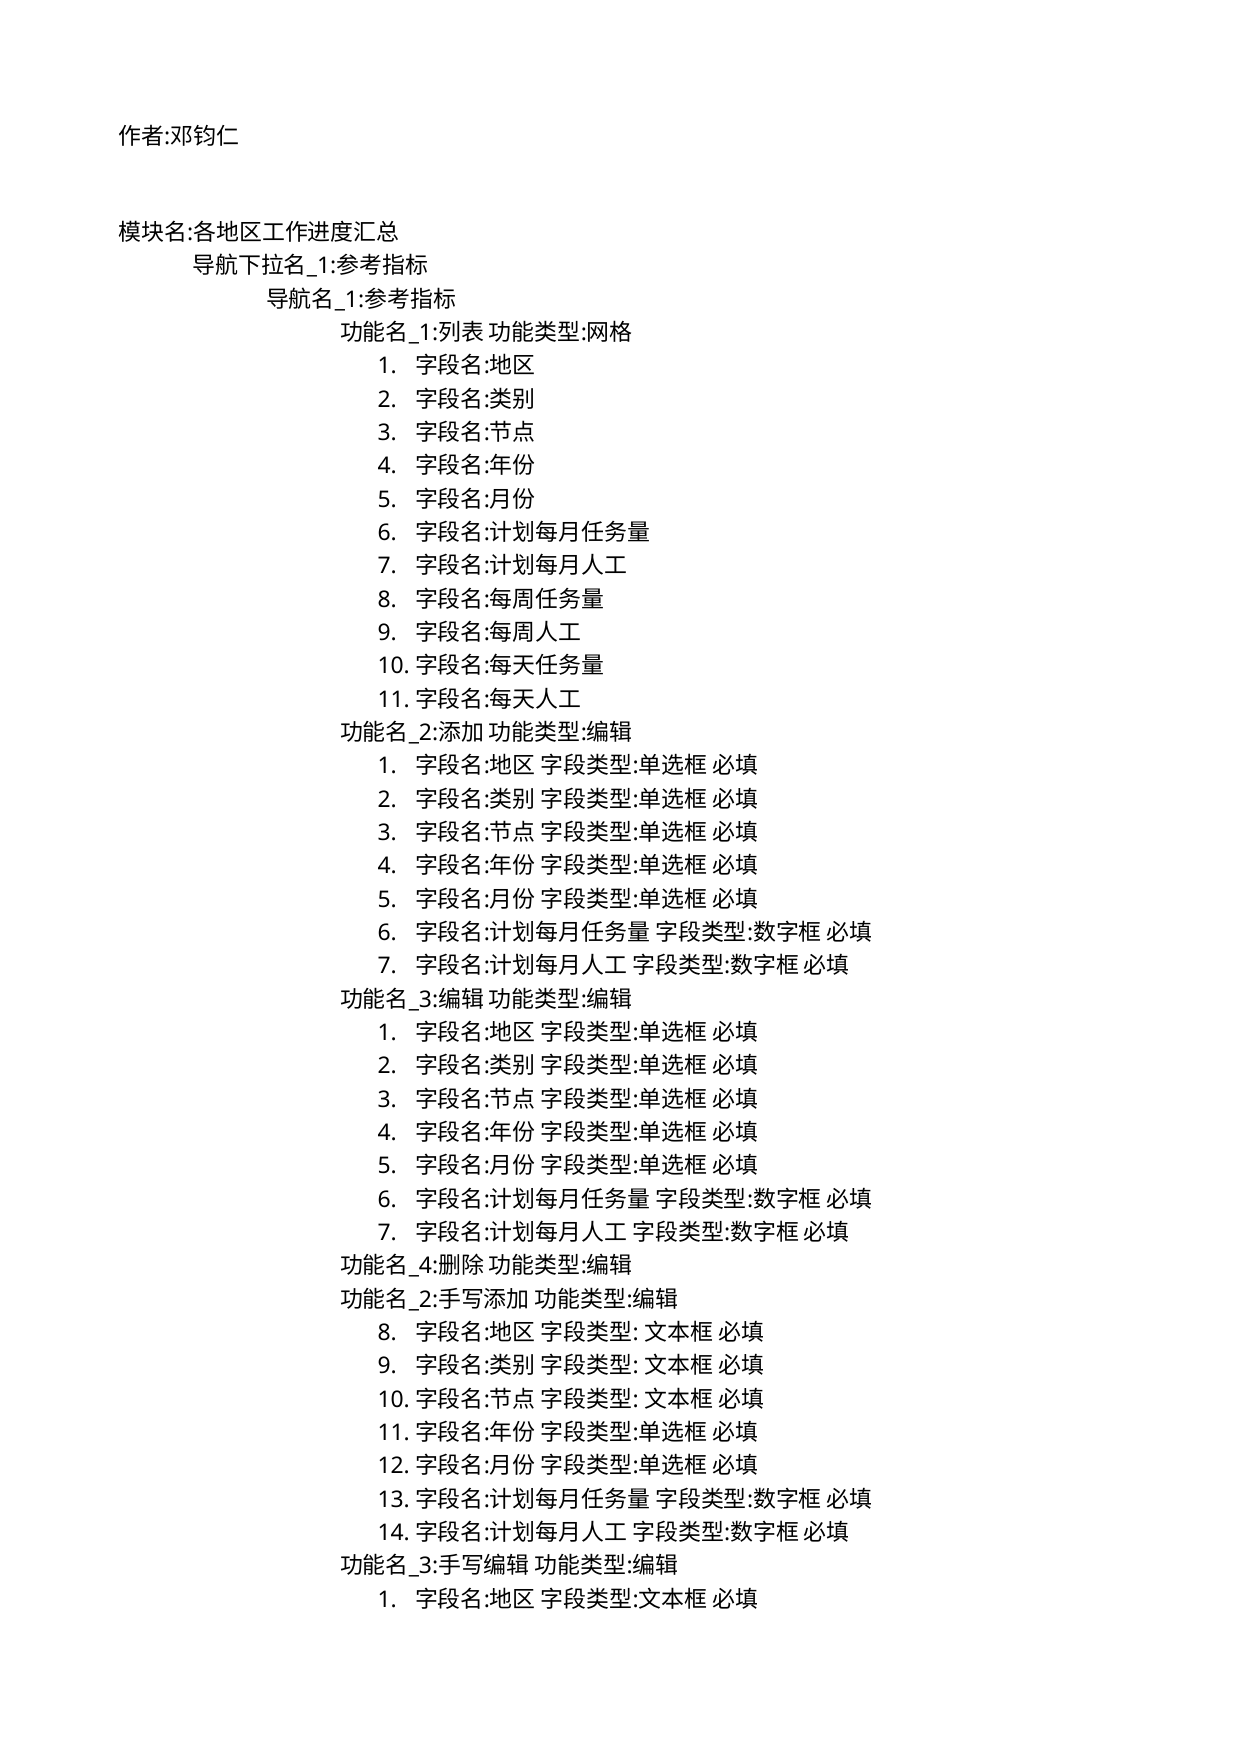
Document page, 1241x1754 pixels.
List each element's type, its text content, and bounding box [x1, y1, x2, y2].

list 字段名:节点 [377, 414, 1122, 447]
list 字段名:每周人工 [377, 614, 1122, 647]
list 字段名:计划每月任务量 字段类型:数字框 必填 [377, 914, 1122, 947]
list 字段名:年份 字段类型:单选框 必填 [377, 1114, 1122, 1147]
list 字段名:计划每月任务量 字段类型:数字框 必填 [377, 1181, 1122, 1214]
text 功能名_2:添加 功能类型:编辑 [118, 714, 1122, 747]
list 字段名:计划每月人工 字段类型:数字框 必填 [377, 947, 1122, 981]
text 作者:邓钧仁 [118, 118, 1122, 151]
list 字段名:计划每月任务量 字段类型:数字框 必填 [377, 1481, 1122, 1514]
list 字段名:节点 字段类型: 文本框 必填 [377, 1381, 1122, 1414]
list 字段名:类别 字段类型:单选框 必填 [377, 1047, 1122, 1081]
list 字段名:每天任务量 [377, 647, 1122, 681]
list 字段名:每周任务量 [377, 581, 1122, 614]
list 字段名:月份 字段类型:单选框 必填 [377, 1447, 1122, 1481]
list 字段名:类别 字段类型: 文本框 必填 [377, 1347, 1122, 1381]
list 字段名:月份 字段类型:单选框 必填 [377, 1147, 1122, 1181]
text 功能名_2:手写添加 功能类型:编辑 [118, 1281, 1122, 1314]
list 字段名:计划每月人工 [377, 547, 1122, 581]
list 字段名:地区 字段类型:文本框 必填 [377, 1581, 1122, 1614]
list 字段名:计划每月人工 字段类型:数字框 必填 [377, 1214, 1122, 1247]
list 字段名:年份 字段类型:单选框 必填 [377, 847, 1122, 881]
list 字段名:计划每月任务量 [377, 514, 1122, 547]
list 字段名:计划每月人工 字段类型:数字框 必填 [377, 1514, 1122, 1547]
list 字段名:年份 [377, 447, 1122, 481]
list 字段名:地区 字段类型:单选框 必填 [377, 1014, 1122, 1047]
text 导航名_1:参考指标 [118, 281, 1122, 314]
text 功能名_1:列表 功能类型:网格 [118, 314, 1122, 347]
text 功能名_3:手写编辑 功能类型:编辑 [118, 1547, 1122, 1581]
list 字段名:年份 字段类型:单选框 必填 [377, 1414, 1122, 1447]
list 字段名:类别 [377, 381, 1122, 414]
text 功能名_4:删除 功能类型:编辑 [118, 1247, 1122, 1281]
list 字段名:月份 字段类型:单选框 必填 [377, 881, 1122, 914]
list 字段名:节点 字段类型:单选框 必填 [377, 1081, 1122, 1114]
list 字段名:月份 [377, 481, 1122, 514]
text 模块名:各地区工作进度汇总 [118, 214, 1122, 247]
text 导航下拉名_1:参考指标 [118, 247, 1122, 281]
list 字段名:地区 [377, 347, 1122, 381]
list 字段名:类别 字段类型:单选框 必填 [377, 781, 1122, 814]
list 字段名:地区 字段类型:单选框 必填 [377, 747, 1122, 781]
list 字段名:地区 字段类型: 文本框 必填 [377, 1314, 1122, 1347]
list 字段名:节点 字段类型:单选框 必填 [377, 814, 1122, 847]
list 字段名:每天人工 [377, 681, 1122, 714]
text 功能名_3:编辑 功能类型:编辑 [118, 981, 1122, 1014]
